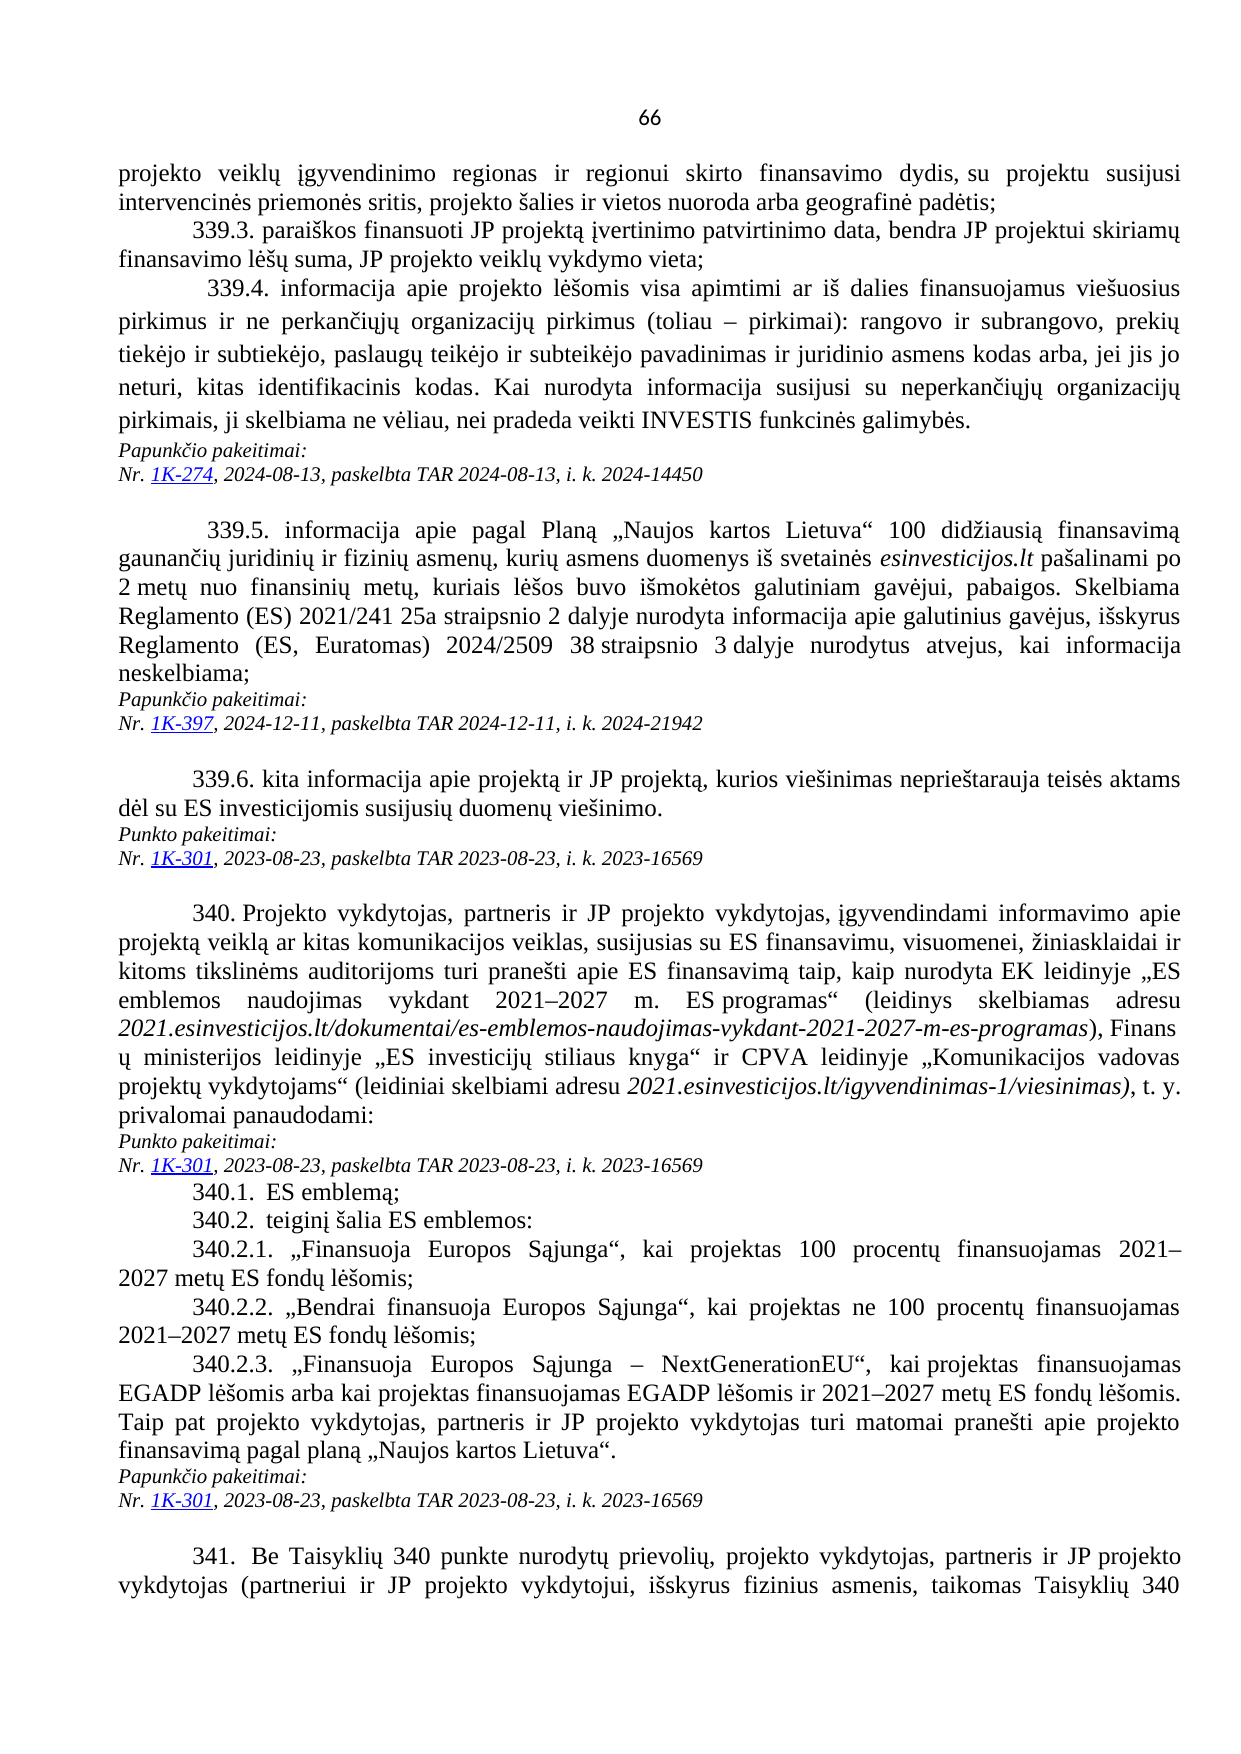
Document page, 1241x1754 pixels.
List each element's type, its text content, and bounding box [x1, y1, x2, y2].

text Nr. 1K-274, 2024-08-13, paskelbta TAR 2024-08-13, i. k. 2024-14450 [118, 462, 1181, 486]
text Nr. 1K-301, 2023-08-23, paskelbta TAR 2023-08-23, i. k. 2023-16569 [118, 1488, 1181, 1512]
text Nr. 1K-301, 2023-08-23, paskelbta TAR 2023-08-23, i. k. 2023-16569 [118, 1153, 1181, 1177]
text Papunkčio pakeitimai: [118, 1464, 1181, 1488]
text 340.2. teiginį šalia ES emblemos: [118, 1205, 1181, 1234]
text Papunkčio pakeitimai: [118, 438, 1181, 462]
text 340.2.2. „Bendrai finansuoja Europos Sąjunga“, kai projektas ne 100 procentų finansuojamas 2021–2027 metų ES fondų lėšomis; [118, 1292, 1181, 1349]
text Punkto pakeitimai: [118, 1128, 1181, 1153]
text Nr. 1K-397, 2024-12-11, paskelbta TAR 2024-12-11, i. k. 2024-21942 [118, 711, 1181, 735]
text 339.3. paraiškos finansuoti JP projektą įvertinimo patvirtinimo data, bendra JP projektui skiriamų finansavimo lėšų suma, JP projekto veiklų vykdymo vieta; [118, 215, 1181, 273]
text 340.2.3. „Finansuoja Europos Sąjunga – NextGenerationEU“, kai projektas finansuojamas EGADP lėšomis arba kai projektas finansuojamas EGADP lėšomis ir 2021–2027 metų ES fondų lėšomis. Taip pat projekto vykdytojas, partneris ir JP projekto vykdytojas turi matomai pranešti apie projekto finansavimą pagal planą „Naujos kartos Lietuva“. [118, 1349, 1181, 1464]
text Nr. 1K-301, 2023-08-23, paskelbta TAR 2023-08-23, i. k. 2023-16569 [118, 846, 1181, 870]
text 339.6. kita informacija apie projektą ir JP projektą, kurios viešinimas neprieštarauja teisės aktams dėl su ES investicijomis susijusių duomenų viešinimo. [118, 764, 1181, 822]
text projekto veiklų įgyvendinimo regionas ir regionui skirto finansavimo dydis, su projektu susijusi intervencinės priemonės sritis, projekto šalies ir vietos nuoroda arba geografinė padėtis; [118, 158, 1181, 215]
text 341. Be Taisyklių 340 punkte nurodytų prievolių, projekto vykdytojas, partneris ir JP projekto vykdytojas (partneriui ir JP projekto vykdytojui, išskyrus fizinius asmenis, taikomas Taisyklių 340 [118, 1541, 1181, 1598]
text 340. Projekto vykdytojas, partneris ir JP projekto vykdytojas, įgyvendindami informavimo apie projektą veiklą ar kitas komunikacijos veiklas, susijusias su ES finansavimu, visuomenei, žiniasklaidai ir kitoms tikslinėms auditorijoms turi pranešti apie ES finansavimą taip, kaip nurodyta EK leidinyje „ES emblemos naudojimas vykdant 2021–2027 m. ES programas“ (leidinys skelbiamas adresu 2021.esinvesticijos.lt/dokumentai/es-emblemos-naudojimas-vykdant-2021-2027-m-es-programas), Finansų ministerijos leidinyje „ES investicijų stiliaus knyga“ ir CPVA leidinyje „Komunikacijos vadovas projektų vykdytojams“ (leidiniai skelbiami adresu 2021.esinvesticijos.lt/igyvendinimas-1/viesinimas), t. y. privalomai panaudodami: [118, 898, 1181, 1128]
text Papunkčio pakeitimai: [118, 687, 1181, 711]
text 339.5. informacija apie pagal Planą „Naujos kartos Lietuva“ 100 didžiausią finansavimą gaunančių juridinių ir fizinių asmenų, kurių asmens duomenys iš svetainės esinvesticijos.lt pašalinami po 2 metų nuo finansinių metų, kuriais lėšos buvo išmokėtos galutiniam gavėjui, pabaigos. Skelbiama Reglamento (ES) 2021/241 25a straipsnio 2 dalyje nurodyta informacija apie galutinius gavėjus, išskyrus Reglamento (ES, Euratomas) 2024/2509 38 straipsnio 3 dalyje nurodytus atvejus, kai informacija neskelbiama; [118, 515, 1181, 687]
text 339.4. informacija apie projekto lėšomis visa apimtimi ar iš dalies finansuojamus viešuosius pirkimus ir ne perkančiųjų organizacijų pirkimus (toliau – pirkimai): rangovo ir subrangovo, prekių tiekėjo ir subtiekėjo, paslaugų teikėjo ir subteikėjo pavadinimas ir juridinio asmens kodas arba, jei jis jo neturi, kitas identifikacinis kodas. Kai nurodyta informacija susijusi su neperkančiųjų organizacijų pirkimais, ji skelbiama ne vėliau, nei pradeda veikti INVESTIS funkcinės galimybės. [118, 273, 1181, 434]
text Punkto pakeitimai: [118, 822, 1181, 846]
text 340.2.1. „Finansuoja Europos Sąjunga“, kai projektas 100 procentų finansuojamas 2021–2027 metų ES fondų lėšomis; [118, 1234, 1181, 1292]
text 340.1. ES emblemą; [118, 1177, 1181, 1205]
